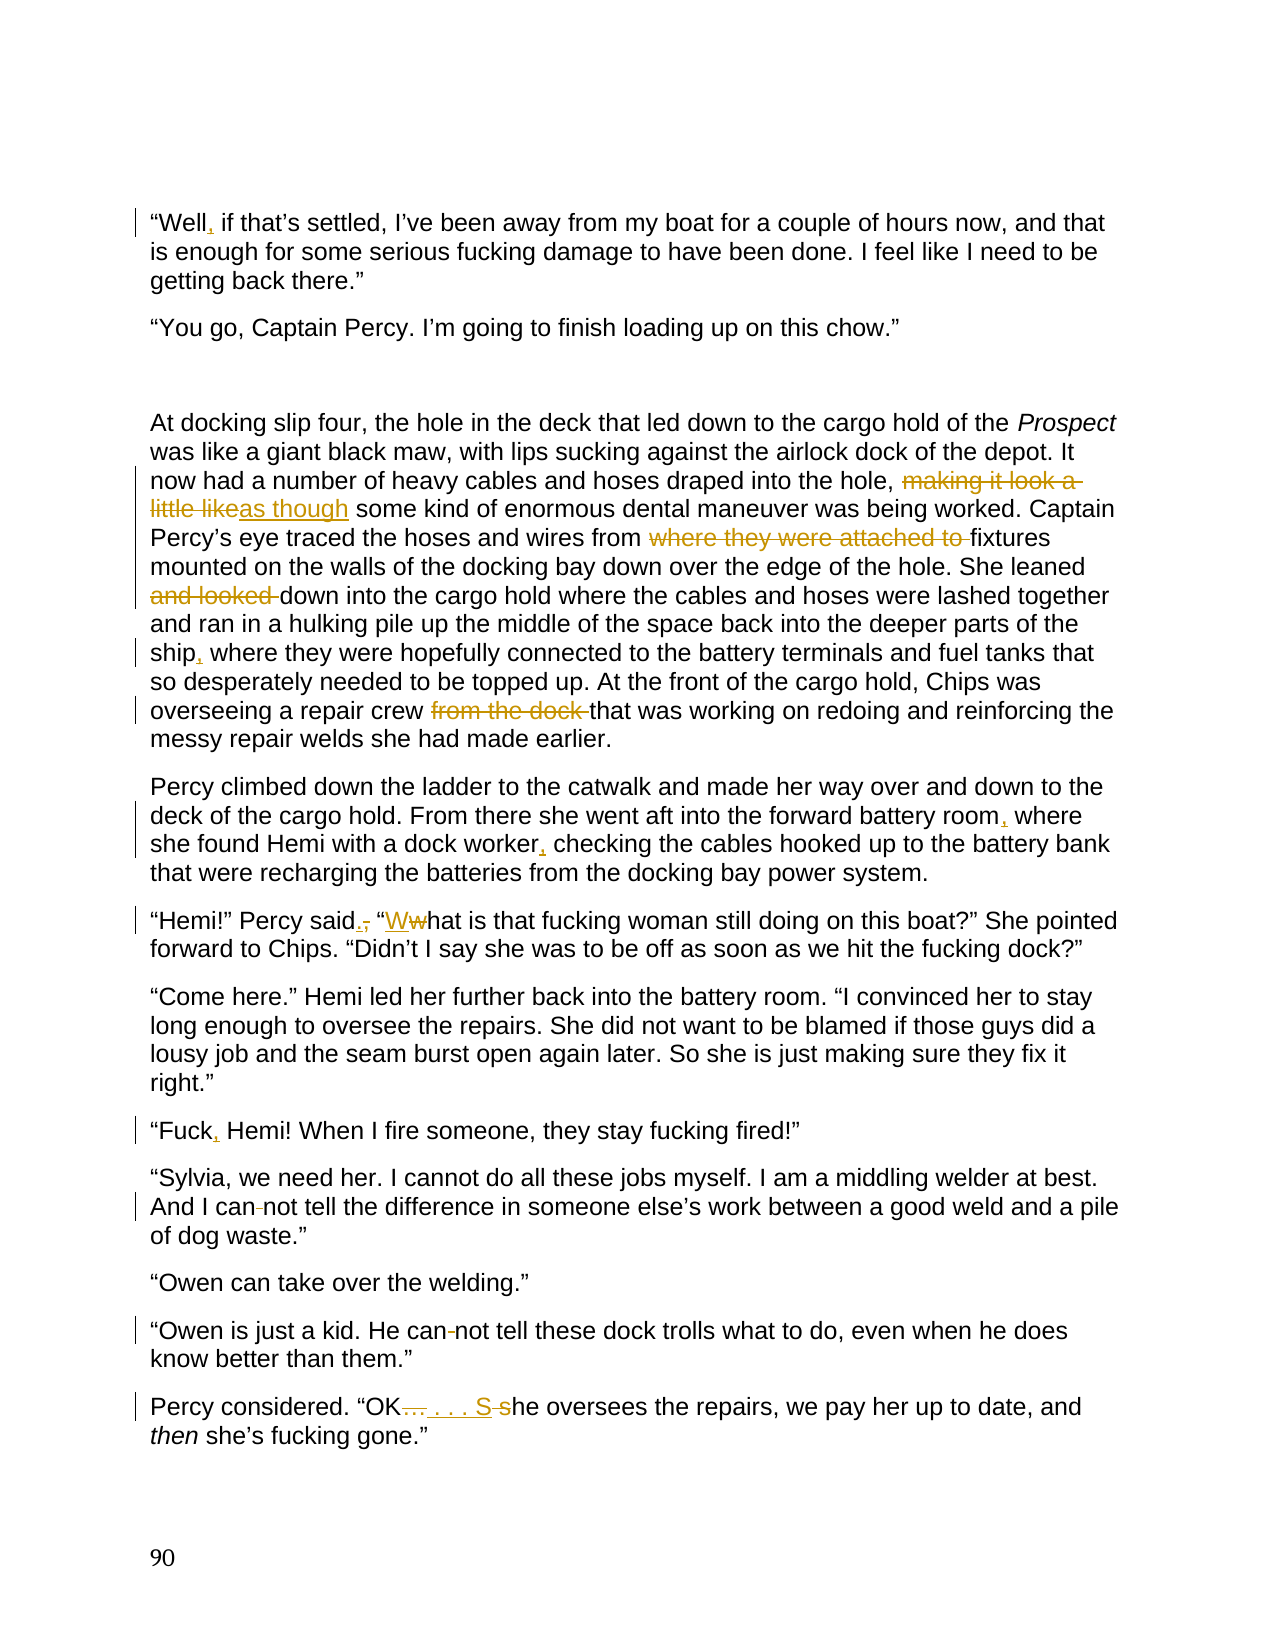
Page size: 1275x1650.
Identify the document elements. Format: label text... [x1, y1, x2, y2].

text “Sylvia, we need her. I cannot do all these jobs myself. I am a middling welder at best. And I cannot tell the difference in someone else’s work between a good weld and a pile of dog waste.” [150, 1163, 1125, 1249]
text “Well, if that’s settled, I’ve been away from my boat for a couple of hours now, and that is enough for some serious fucking damage to have been done. I feel like I need to be getting back there.” [150, 208, 1125, 294]
text “Come here.” Hemi led her further back into the battery room. “I convinced her to stay long enough to oversee the repairs. She did not want to be blamed if those guys did a lousy job and the seam burst open again later. So she is just making sure they fix it right.” [150, 982, 1125, 1097]
text “Owen is just a kid. He cannot tell these dock trolls what to do, even when he does know better than them.” [150, 1316, 1125, 1373]
text Percy considered. “OK . . . She oversees the repairs, we pay her up to date, and then she’s fucking gone.” [150, 1392, 1125, 1449]
text “You go, Captain Percy. I’m going to finish loading up on this chow.” [150, 313, 1125, 342]
text “Owen can take over the welding.” [150, 1268, 1125, 1297]
text “Fuck, Hemi! When I fire someone, they stay fucking fired!” [150, 1116, 1125, 1144]
text “Hemi!” Percy said. “What is that fucking woman still doing on this boat?” She pointed forward to Chips. “Didn’t I say she was to be off as soon as we hit the fucking dock?” [150, 906, 1125, 963]
text At docking slip four, the hole in the deck that led down to the cargo hold of the Prospect was like a giant black maw, with lips sucking against the airlock dock of the depot. It now had a number of heavy cables and hoses draped into the hole, as though some kind of enormous dental maneuver was being worked. Captain Percy’s eye traced the hoses and wires from fixtures mounted on the walls of the docking bay down over the edge of the hole. She leaned down into the cargo hold where the cables and hoses were lashed together and ran in a hulking pile up the middle of the space back into the deeper parts of the ship, where they were hopefully connected to the battery terminals and fuel tanks that so desperately needed to be topped up. At the front of the cargo hold, Chips was overseeing a repair crew that was working on redoing and reinforcing the messy repair welds she had made earlier. [150, 408, 1125, 753]
text Percy climbed down the ladder to the catwalk and made her way over and down to the deck of the cargo hold. From there she went aft into the forward battery room, where she found Hemi with a dock worker, checking the cables hooked up to the battery bank that were recharging the batteries from the docking bay power system. [150, 772, 1125, 887]
